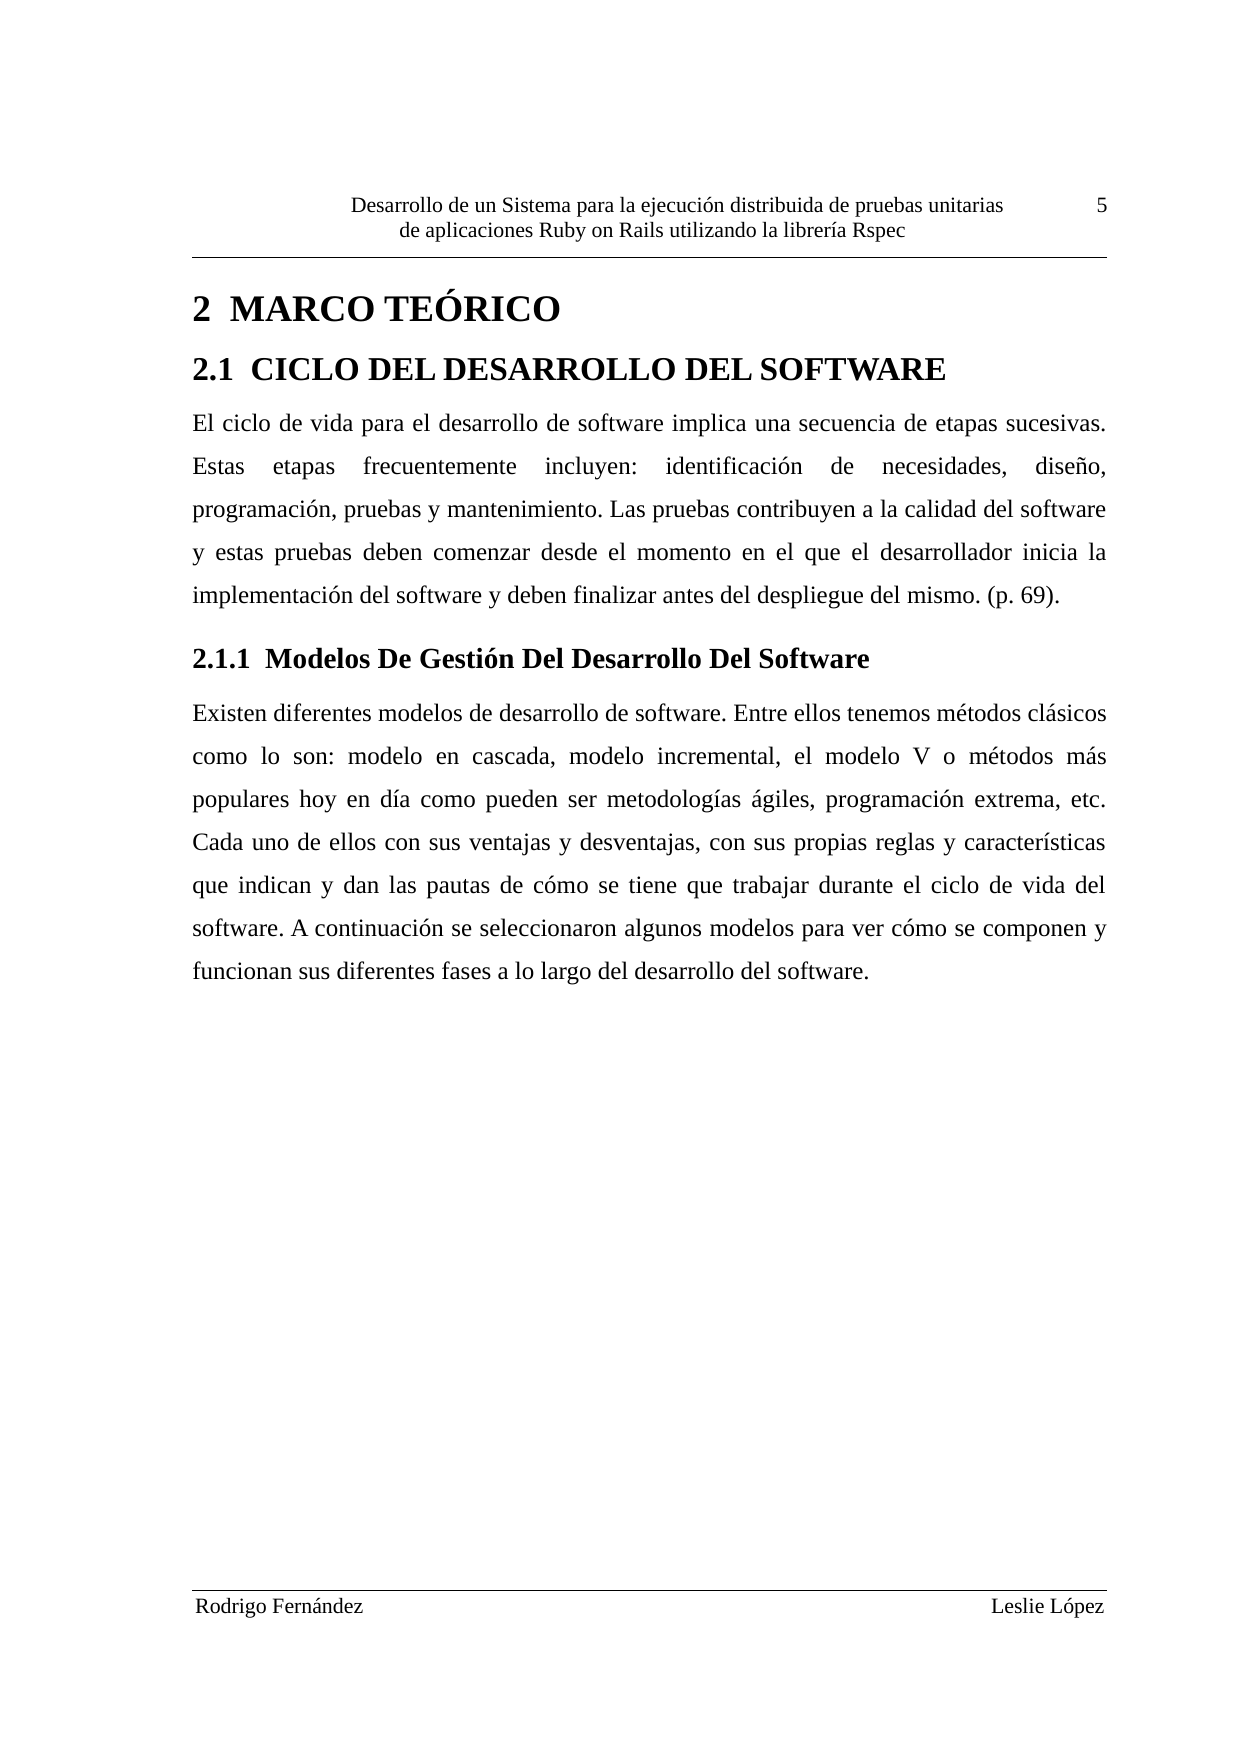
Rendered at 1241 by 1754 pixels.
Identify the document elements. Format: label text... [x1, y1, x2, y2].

list CICLO DEL DESARROLLO DEL SOFTWARE [192, 350, 1107, 388]
list MARCO TEÓRICO [192, 286, 1107, 329]
list Modelos de gestión del desarrollo del Software [192, 641, 1107, 675]
text El ciclo de vida para el desarrollo de software implica una secuencia de etapas sucesivas. Estas etapas frecuentemente incluyen: identificación de necesidades, diseño, programación, pruebas y mantenimiento. Las pruebas contribuyen a la calidad del software y estas pruebas deben comenzar desde el momento en el que el desarrollador inicia la implementación del software y deben finalizar antes del despliegue del mismo. (p. 69). [192, 408, 1107, 609]
text Existen diferentes modelos de desarrollo de software. Entre ellos tenemos métodos clásicos como lo son: modelo en cascada, modelo incremental, el modelo V o métodos más populares hoy en día como pueden ser metodologías ágiles, programación extrema, etc. Cada uno de ellos con sus ventajas y desventajas, con sus propias reglas y características que indican y dan las pautas de cómo se tiene que trabajar durante el ciclo de vida del software. A continuación se seleccionaron algunos modelos para ver cómo se componen y funcionan sus diferentes fases a lo largo del desarrollo del software. [192, 698, 1107, 985]
